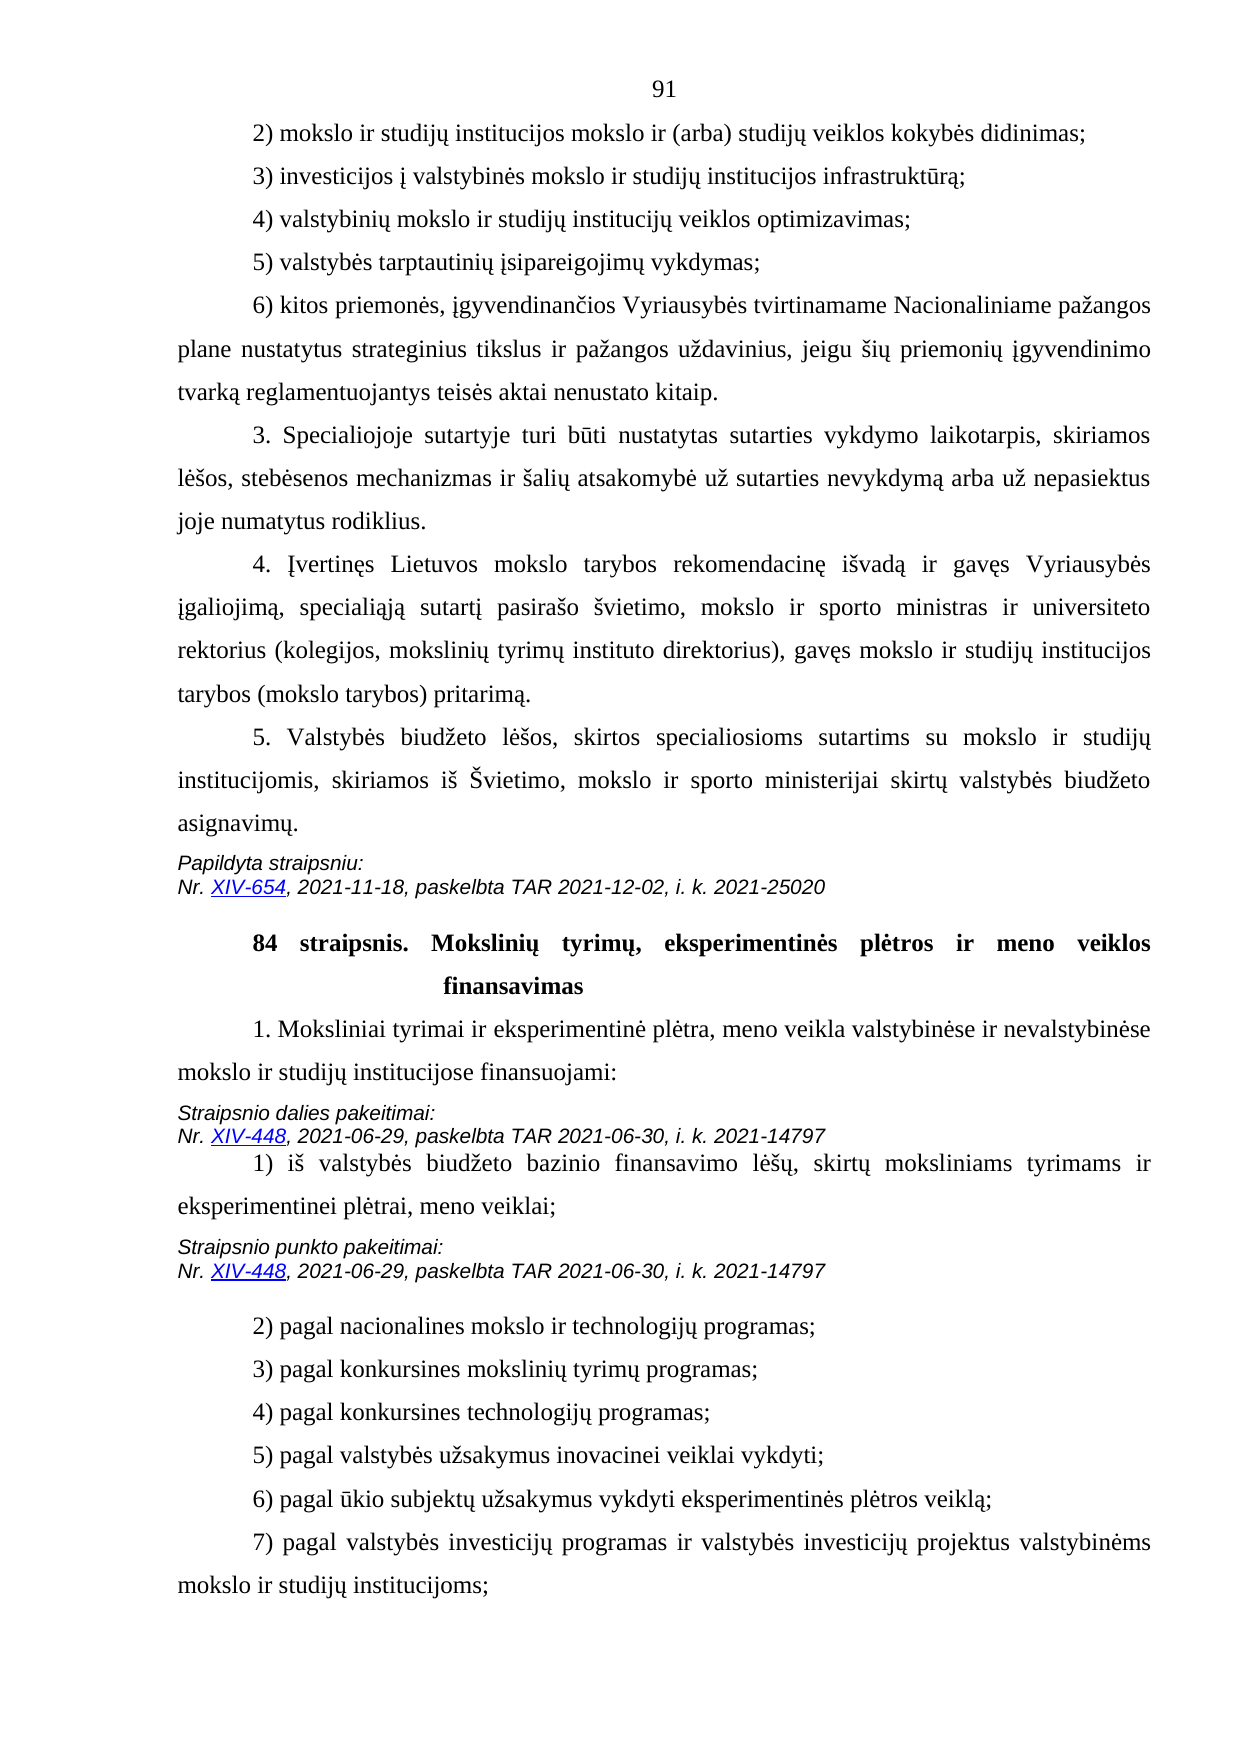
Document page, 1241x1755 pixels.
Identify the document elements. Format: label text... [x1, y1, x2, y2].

text 2) mokslo ir studijų institucijos mokslo ir (arba) studijų veiklos kokybės didinimas; [177, 118, 1152, 147]
text 2) pagal nacionalines mokslo ir technologijų programas; [177, 1311, 1152, 1340]
text 5. Valstybės biudžeto lėšos, skirtos specialiosioms sutartims su mokslo ir studijų institucijomis, skiriamos iš Švietimo, mokslo ir sporto ministerijai skirtų valstybės biudžeto asignavimų. [177, 722, 1152, 837]
text 5) pagal valstybės užsakymus inovacinei veiklai vykdyti; [177, 1441, 1152, 1469]
text 3) pagal konkursines mokslinių tyrimų programas; [177, 1354, 1152, 1383]
text Papildyta straipsniu: [177, 851, 1152, 875]
text 3) investicijos į valstybinės mokslo ir studijų institucijos infrastruktūrą; [177, 161, 1152, 190]
text 3. Specialiojoje sutartyje turi būti nustatytas sutarties vykdymo laikotarpis, skiriamos lėšos, stebėsenos mechanizmas ir šalių atsakomybė už sutarties nevykdymą arba už nepasiektus joje numatytus rodiklius. [177, 420, 1152, 535]
text 4. Įvertinęs Lietuvos mokslo tarybos rekomendacinę išvadą ir gavęs Vyriausybės įgaliojimą, specialiąją sutartį pasirašo švietimo, mokslo ir sporto ministras ir universiteto rektorius (kolegijos, mokslinių tyrimų instituto direktorius), gavęs mokslo ir studijų institucijos tarybos (mokslo tarybos) pritarimą. [177, 549, 1152, 707]
text 4) valstybinių mokslo ir studijų institucijų veiklos optimizavimas; [177, 204, 1152, 233]
text 6) kitos priemonės, įgyvendinančios Vyriausybės tvirtinamame Nacionaliniame pažangos plane nustatytus strateginius tikslus ir pažangos uždavinius, jeigu šių priemonių įgyvendinimo tvarką reglamentuojantys teisės aktai nenustato kitaip. [177, 291, 1152, 406]
text 1) iš valstybės biudžeto bazinio finansavimo lėšų, skirtų moksliniams tyrimams ir eksperimentinei plėtrai, meno veiklai; [177, 1148, 1152, 1220]
text Nr. XIV-448, 2021-06-29, paskelbta TAR 2021-06-30, i. k. 2021-14797 [177, 1124, 1152, 1148]
text Straipsnio dalies pakeitimai: [177, 1100, 1152, 1124]
text 6) pagal ūkio subjektų užsakymus vykdyti eksperimentinės plėtros veiklą; [177, 1484, 1152, 1512]
text 7) pagal valstybės investicijų programas ir valstybės investicijų projektus valstybinėms mokslo ir studijų institucijoms; [177, 1527, 1152, 1599]
text 84 straipsnis. Mokslinių tyrimų, eksperimentinės plėtros ir meno veiklos finansavimas [252, 928, 1152, 1000]
text 4) pagal konkursines technologijų programas; [177, 1397, 1152, 1426]
text Straipsnio punkto pakeitimai: [177, 1234, 1152, 1258]
text Nr. XIV-448, 2021-06-29, paskelbta TAR 2021-06-30, i. k. 2021-14797 [177, 1258, 1152, 1282]
text 5) valstybės tarptautinių įsipareigojimų vykdymas; [177, 247, 1152, 276]
text 1. Moksliniai tyrimai ir eksperimentinė plėtra, meno veikla valstybinėse ir nevalstybinėse mokslo ir studijų institucijose finansuojami: [177, 1014, 1152, 1086]
text Nr. XIV-654, 2021-11-18, paskelbta TAR 2021-12-02, i. k. 2021-25020 [177, 875, 1152, 899]
